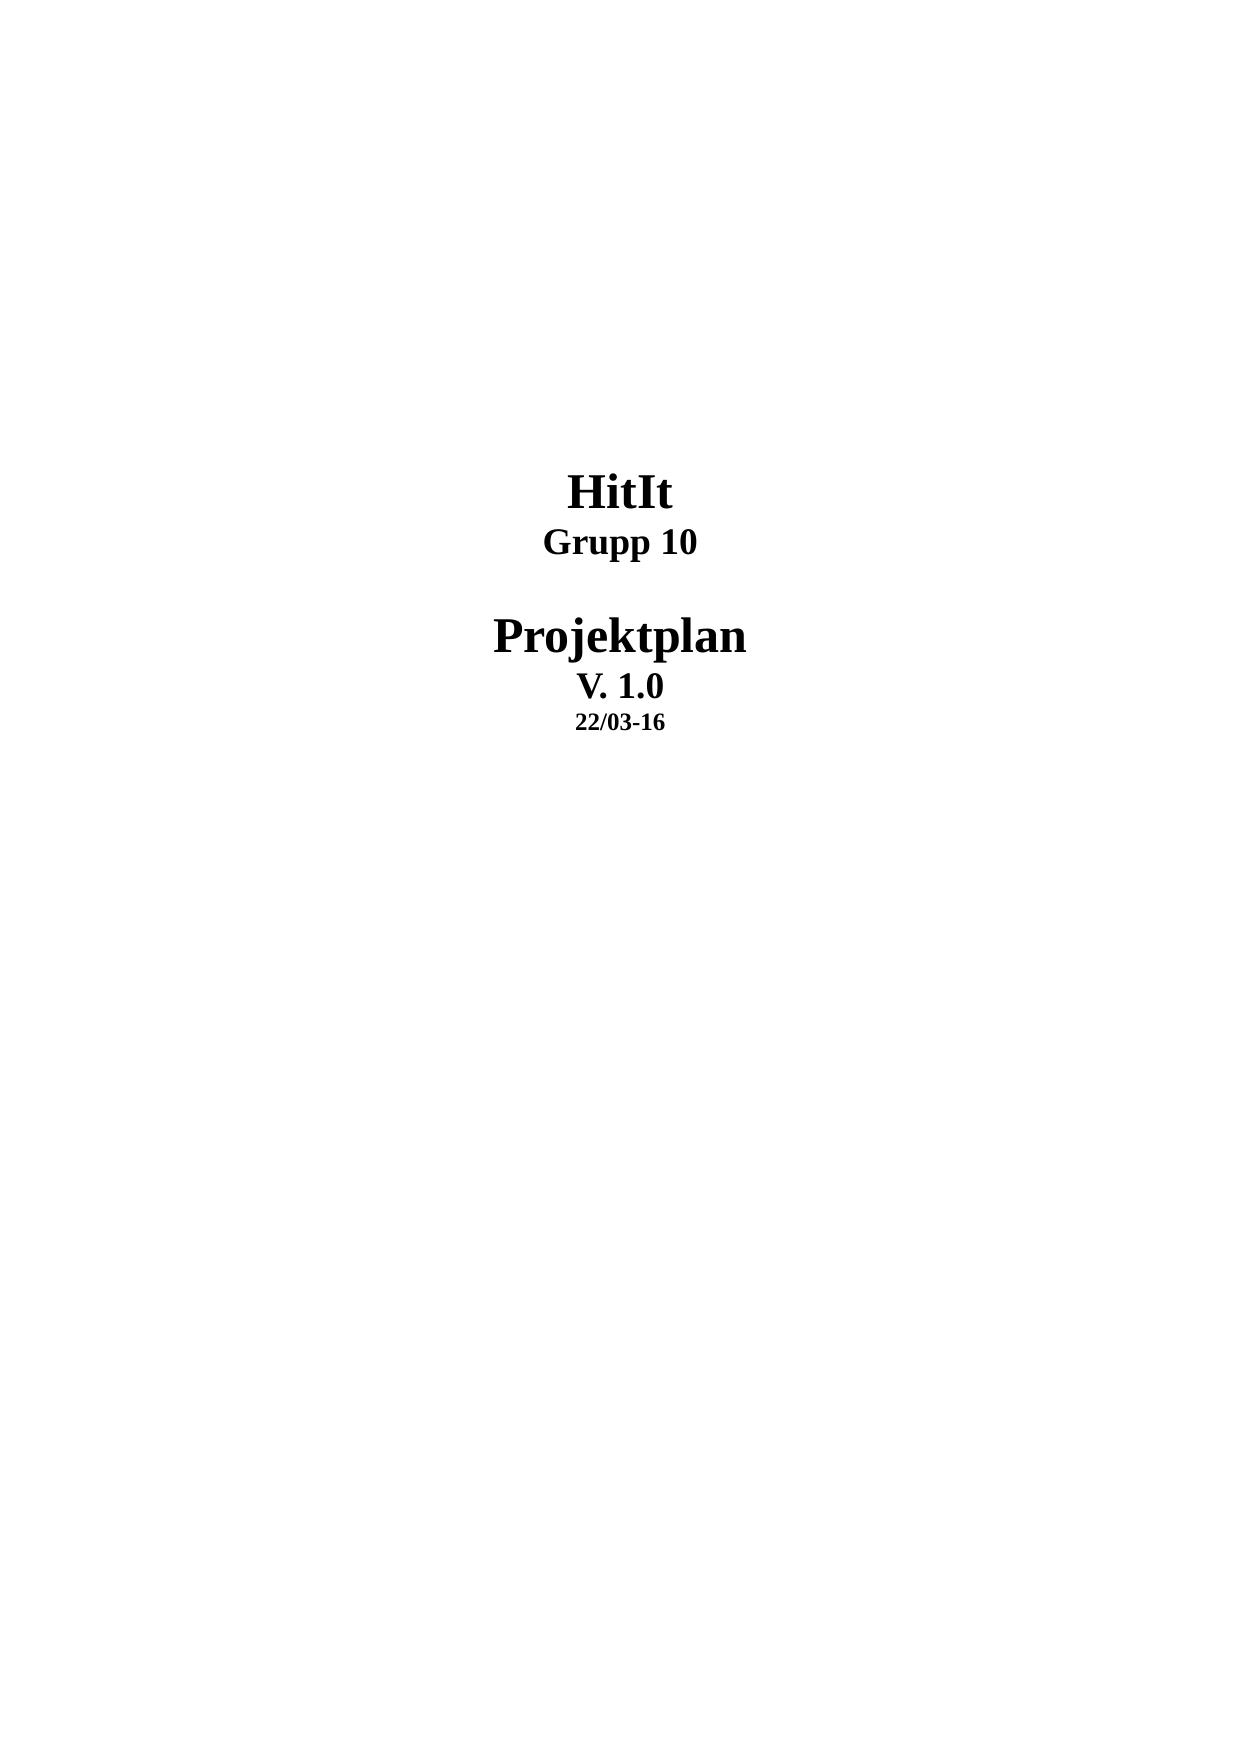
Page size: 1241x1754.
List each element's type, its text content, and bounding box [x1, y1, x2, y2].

text HitIt [148, 462, 1093, 520]
text Projektplan [148, 606, 1093, 663]
text 22/03-16 [148, 707, 1093, 735]
text V. 1.0 [148, 663, 1093, 707]
text Grupp 10 [148, 520, 1093, 563]
